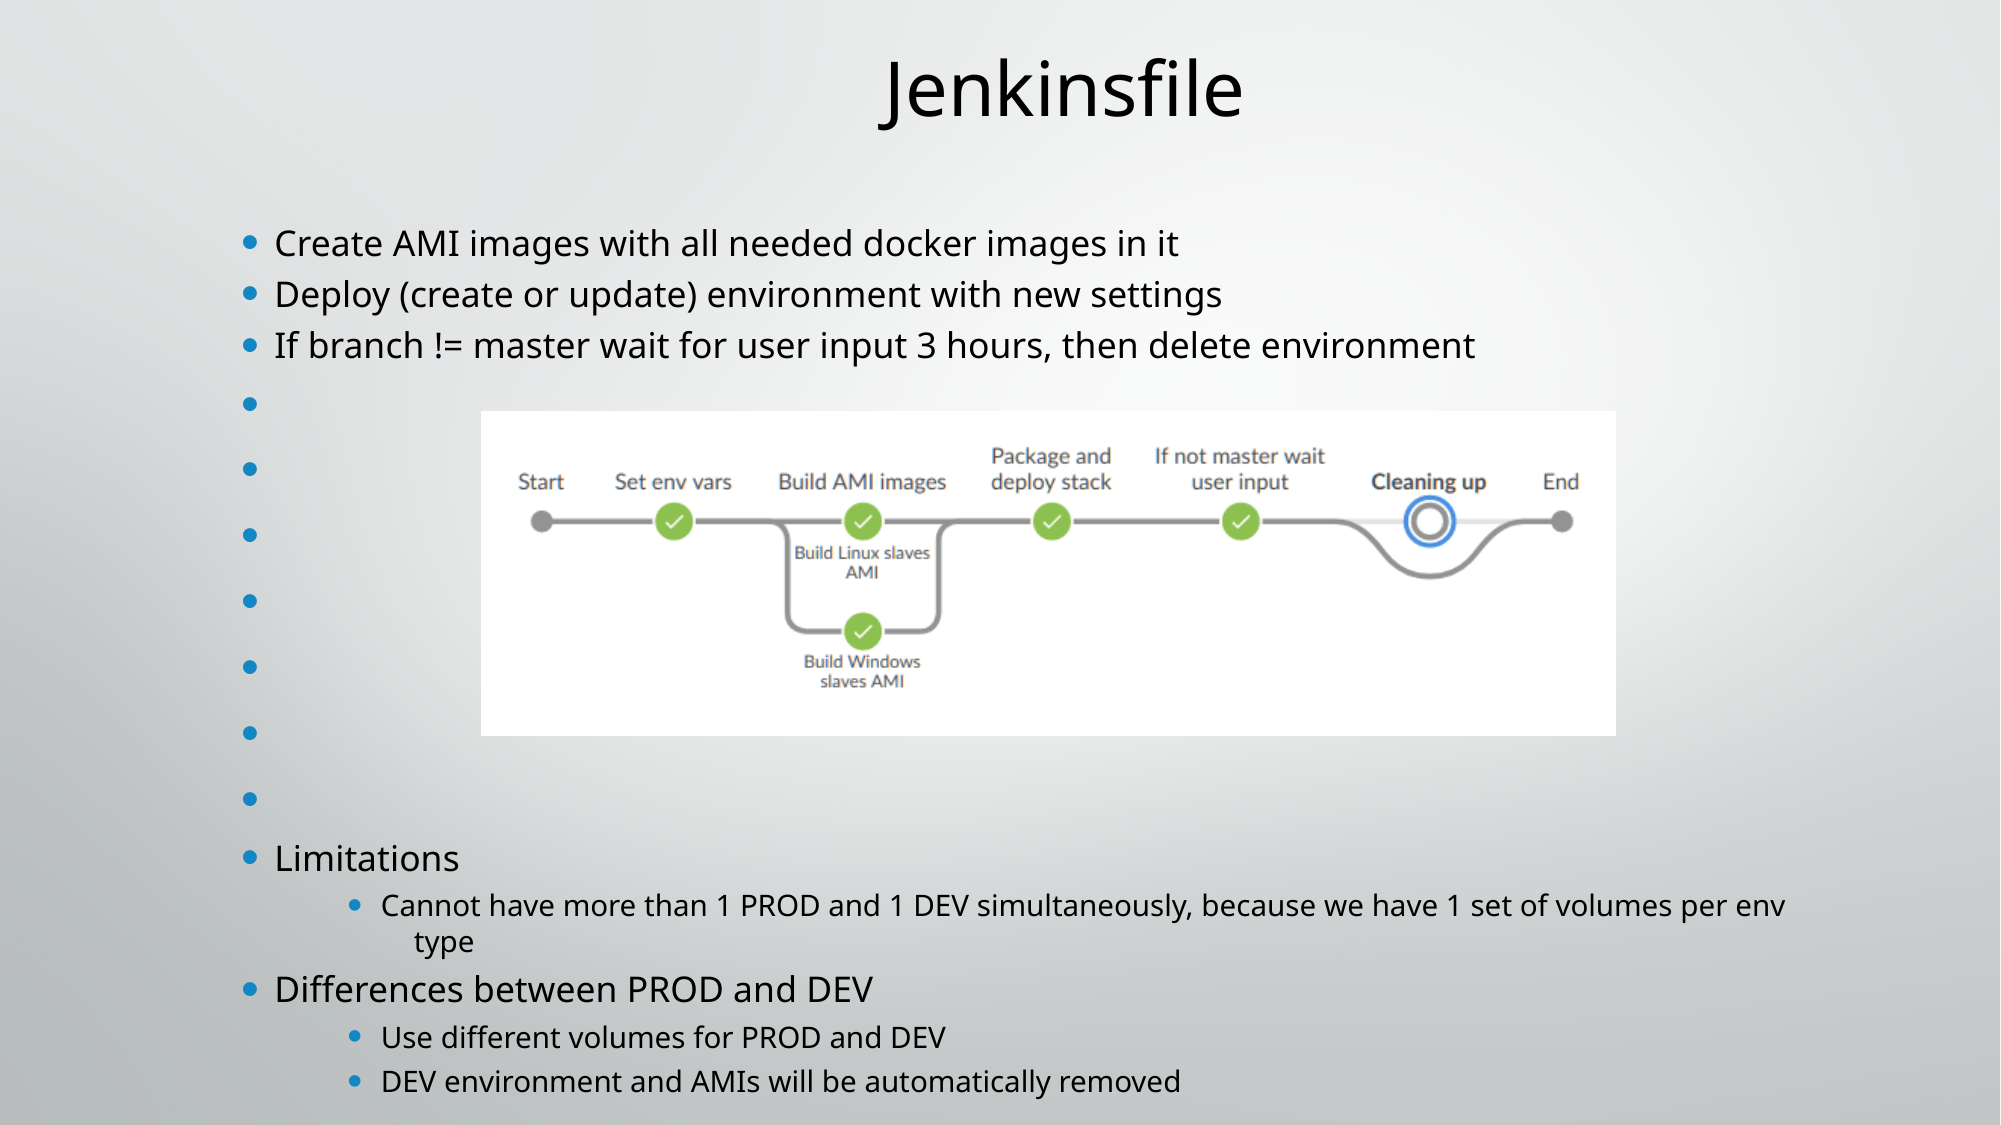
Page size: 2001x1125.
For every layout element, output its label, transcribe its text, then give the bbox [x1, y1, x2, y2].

picture [481, 411, 1616, 736]
list Create AMI images with all needed docker images in it Deploy (create or update) environment with new settings If branch != master wait for user input 3 hours, then delete environment Limitations Cannot have more than 1 PROD and 1 DEV simultaneously, because we have 1 set of volumes per env type Differences between PROD and DEV Use different volumes for PROD and DEV DEV environment and AMIs will be automatically removed [226, 213, 1870, 1114]
title Jenkinsfile [243, 33, 1887, 140]
